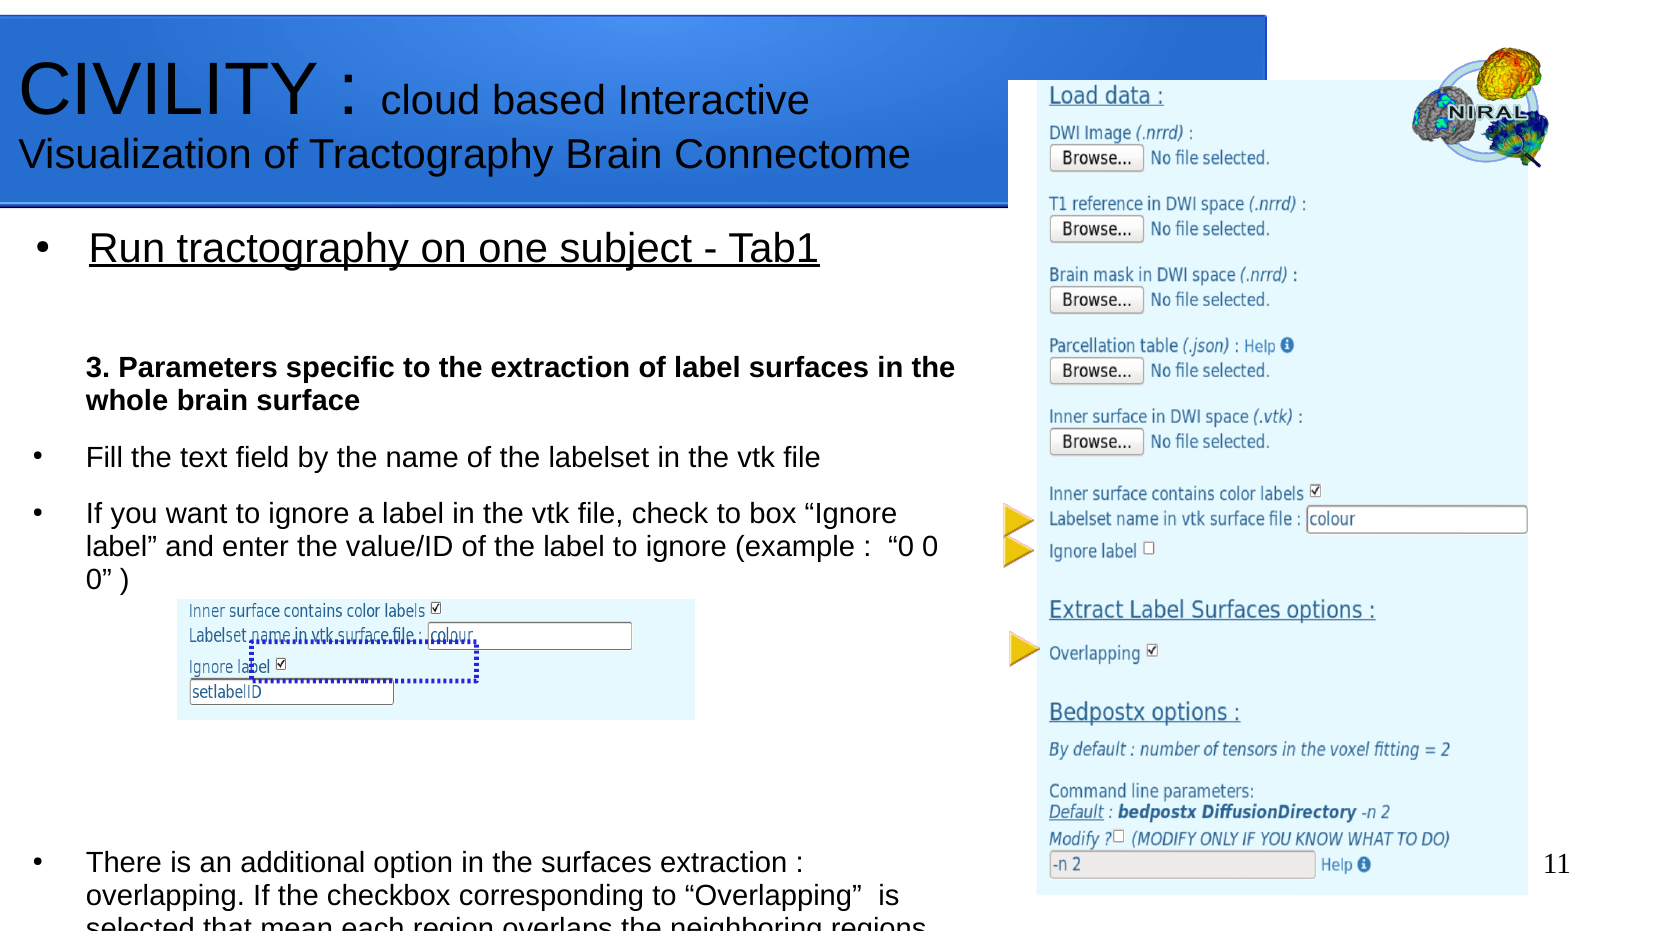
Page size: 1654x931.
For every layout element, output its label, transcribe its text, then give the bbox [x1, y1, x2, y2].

text_box 3. Parameters specific to the extraction of label surfaces in the whole brain surface Fill the text field by the name of the labelset in the vtk file If you want to ignore a label in the vtk file, check to box “Ignore label” and enter the value/ID of the label to ignore (example : “0 0 0” ) There is an additional option in the surfaces extraction : overlapping. If the checkbox corresponding to “Overlapping” is selected that mean each region overlaps the neighboring regions. (by default : selected) [15, 351, 961, 841]
list Run tractography on one subject - Tab1 [17, 224, 1506, 308]
title CIVILITY : cloud based Interactive Visualization of Tractography Brain Connectome [18, 35, 961, 189]
picture [0, 13, 1576, 896]
